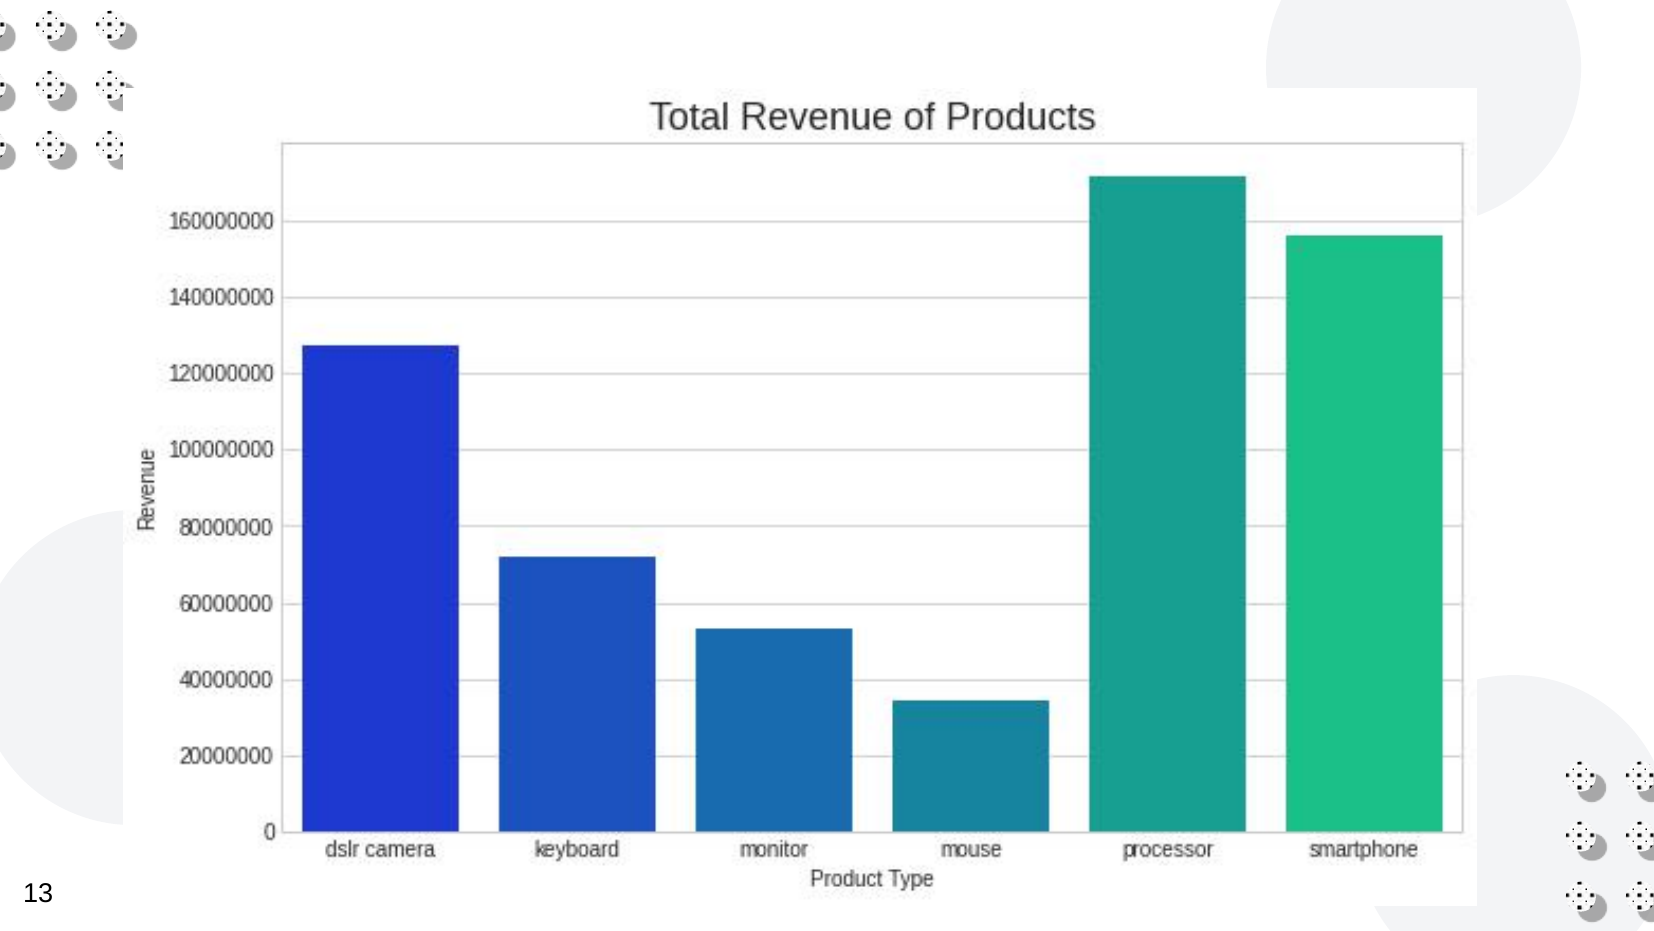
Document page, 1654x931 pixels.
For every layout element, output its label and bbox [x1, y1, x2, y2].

picture [0, 133, 7, 158]
picture [1625, 761, 1654, 792]
picture [35, 70, 66, 101]
picture [1565, 881, 1596, 912]
picture [1565, 821, 1596, 852]
text_box [8, 870, 1063, 916]
picture [0, 13, 6, 38]
picture [35, 10, 66, 41]
picture [1625, 881, 1654, 912]
picture [95, 70, 1477, 907]
picture [95, 10, 126, 41]
picture [35, 130, 67, 161]
picture [0, 73, 6, 98]
picture [1625, 821, 1654, 852]
picture [1565, 761, 1596, 792]
